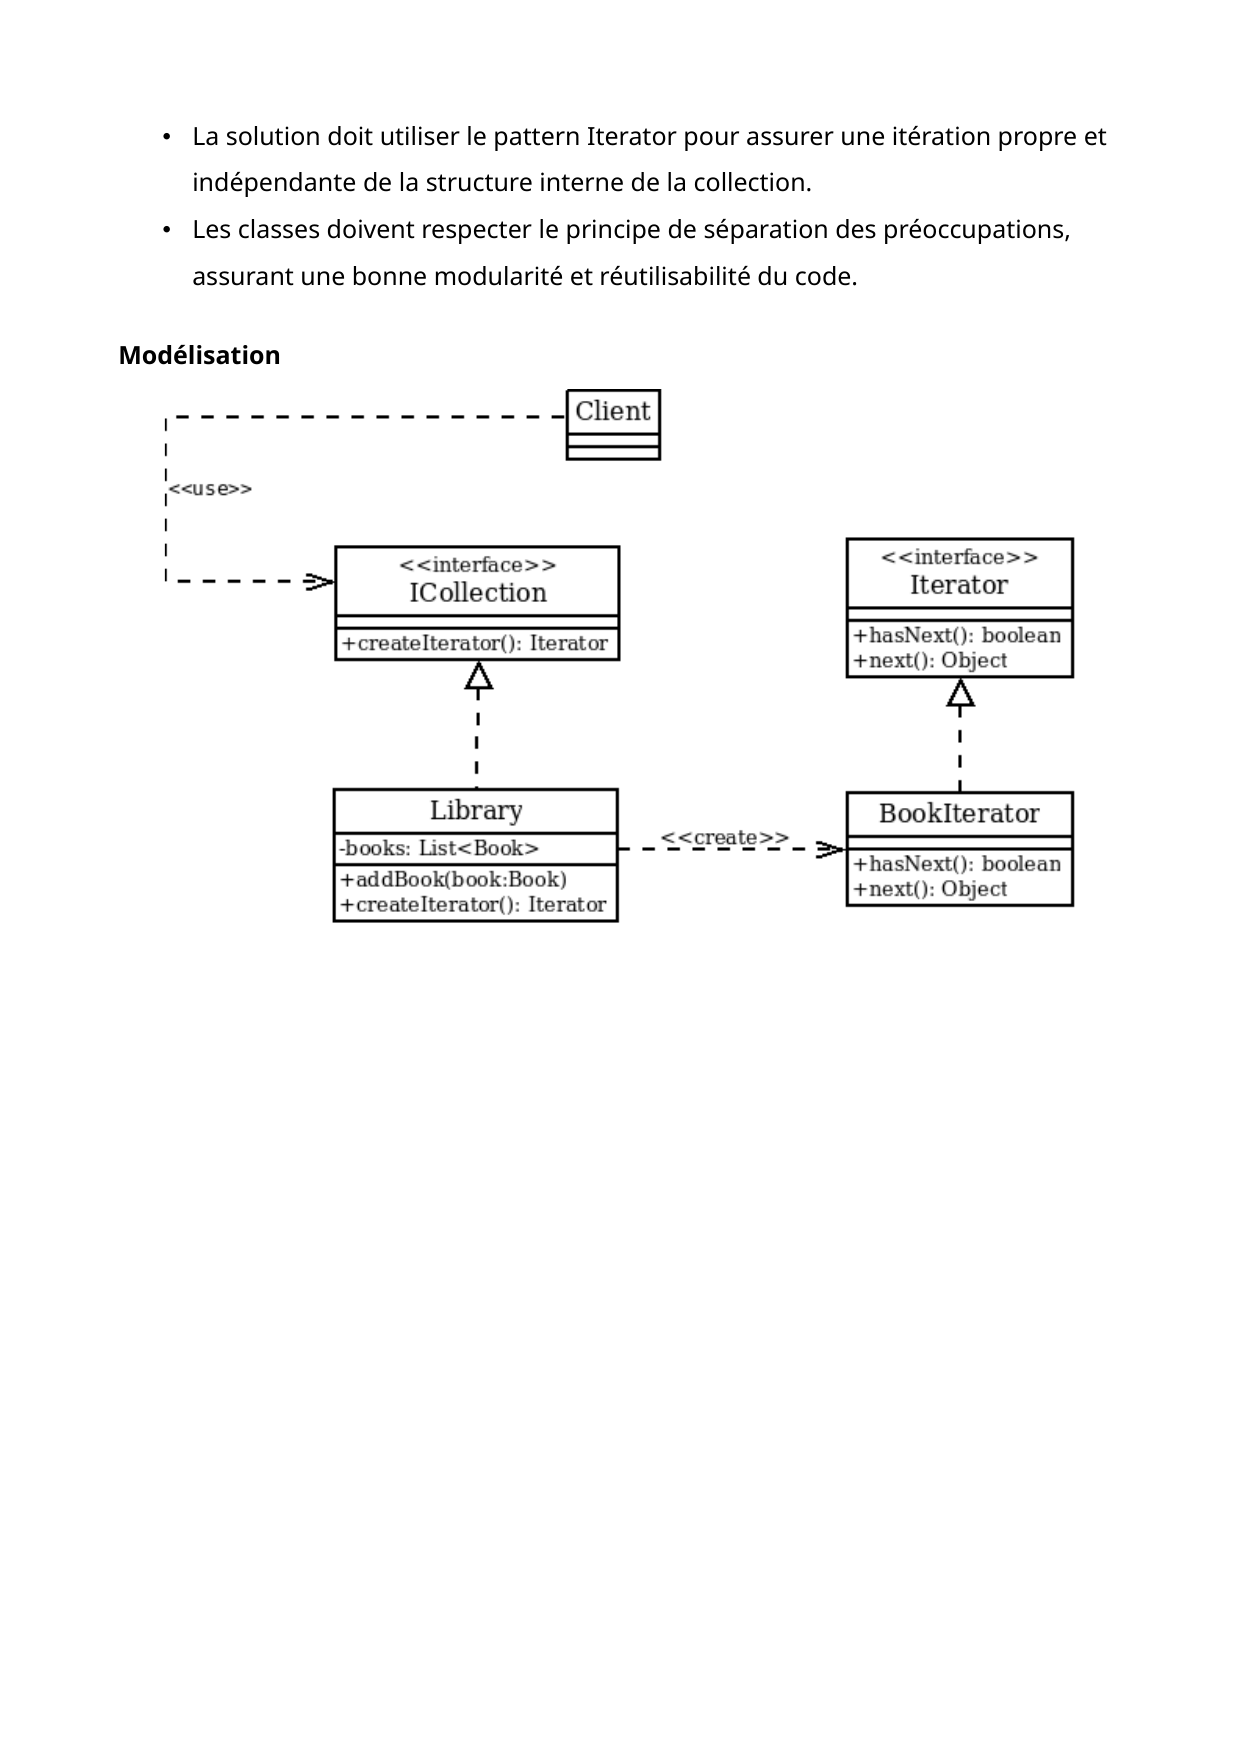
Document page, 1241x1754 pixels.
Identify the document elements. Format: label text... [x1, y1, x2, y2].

picture [164, 389, 1076, 926]
list Les classes doivent respecter le principe de séparation des préoccupations, assurant une bonne modularité et réutilisabilité du code. [162, 212, 1122, 293]
text Modélisation [118, 337, 1122, 954]
list La solution doit utiliser le pattern Iterator pour assurer une itération propre et indépendante de la structure interne de la collection. [162, 118, 1122, 199]
